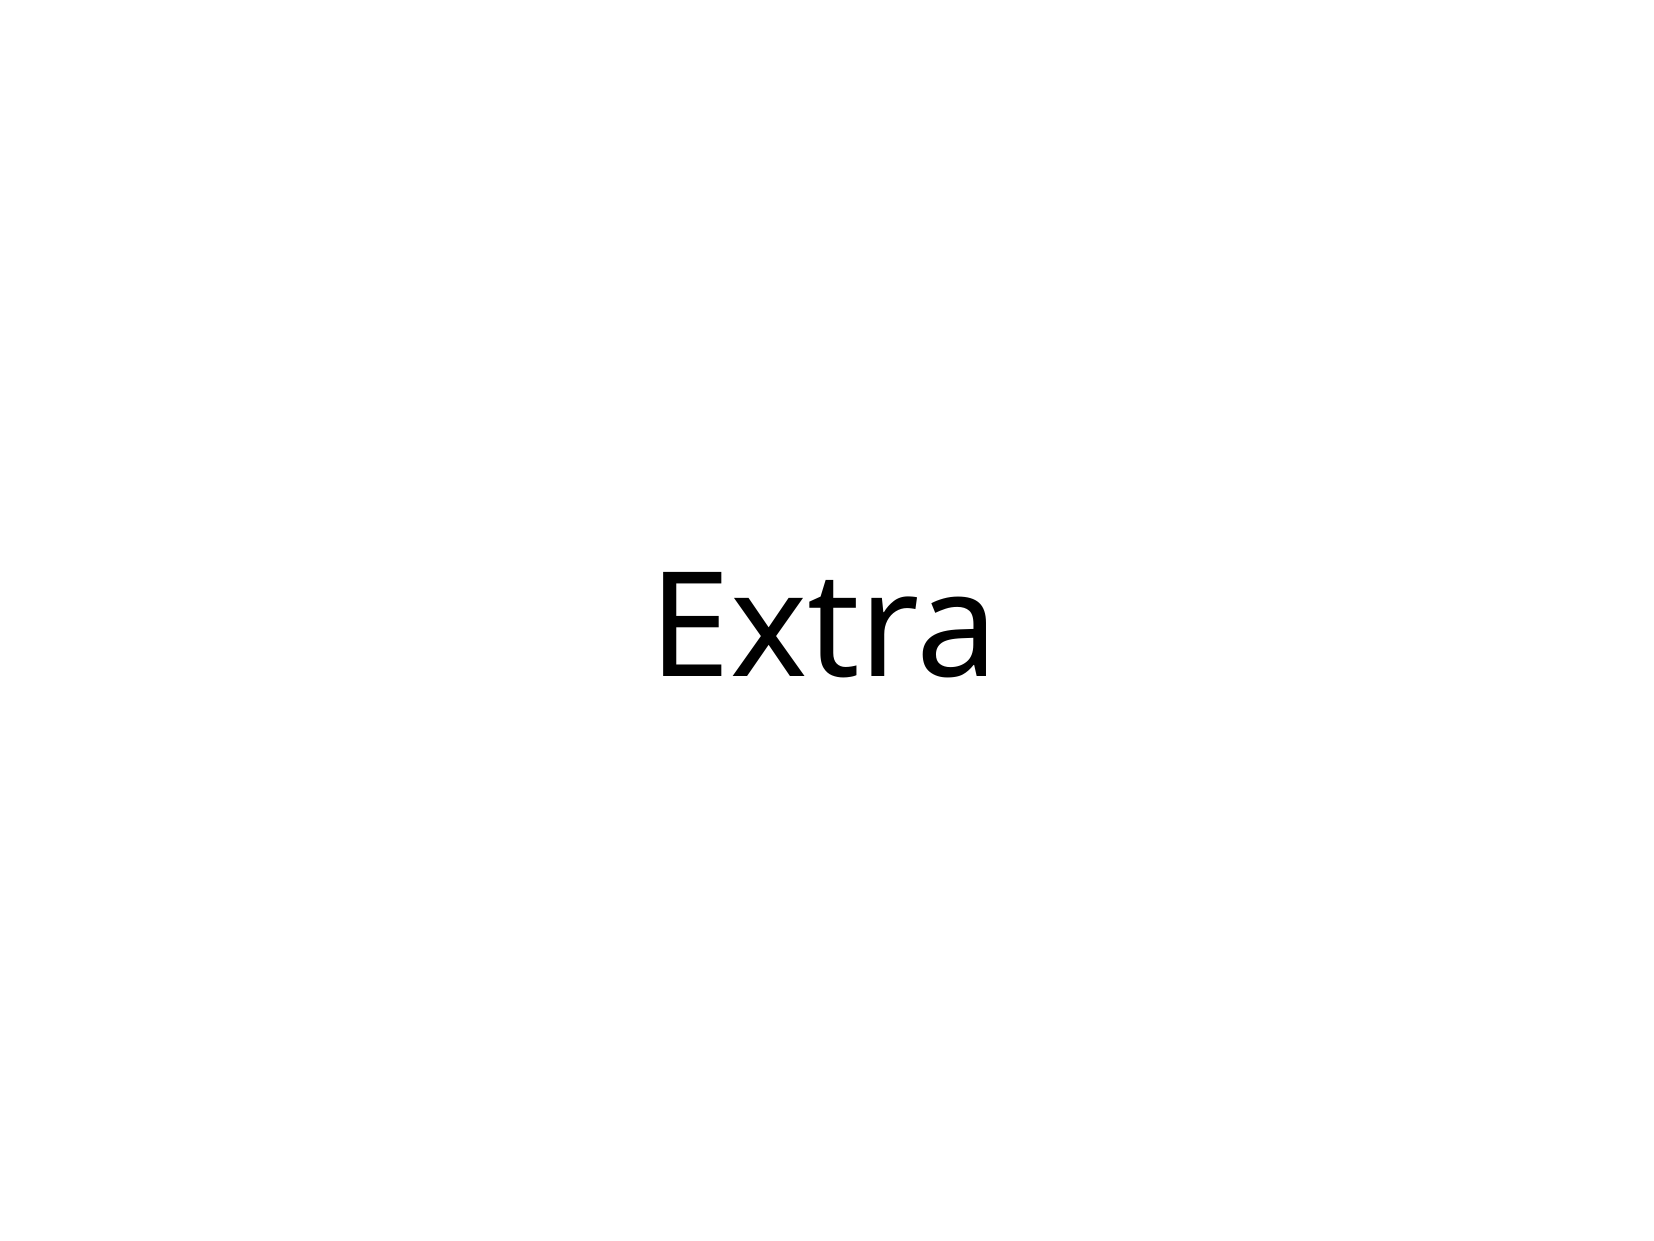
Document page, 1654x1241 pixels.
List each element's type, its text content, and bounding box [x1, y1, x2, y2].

title Extra [21, 487, 1627, 754]
